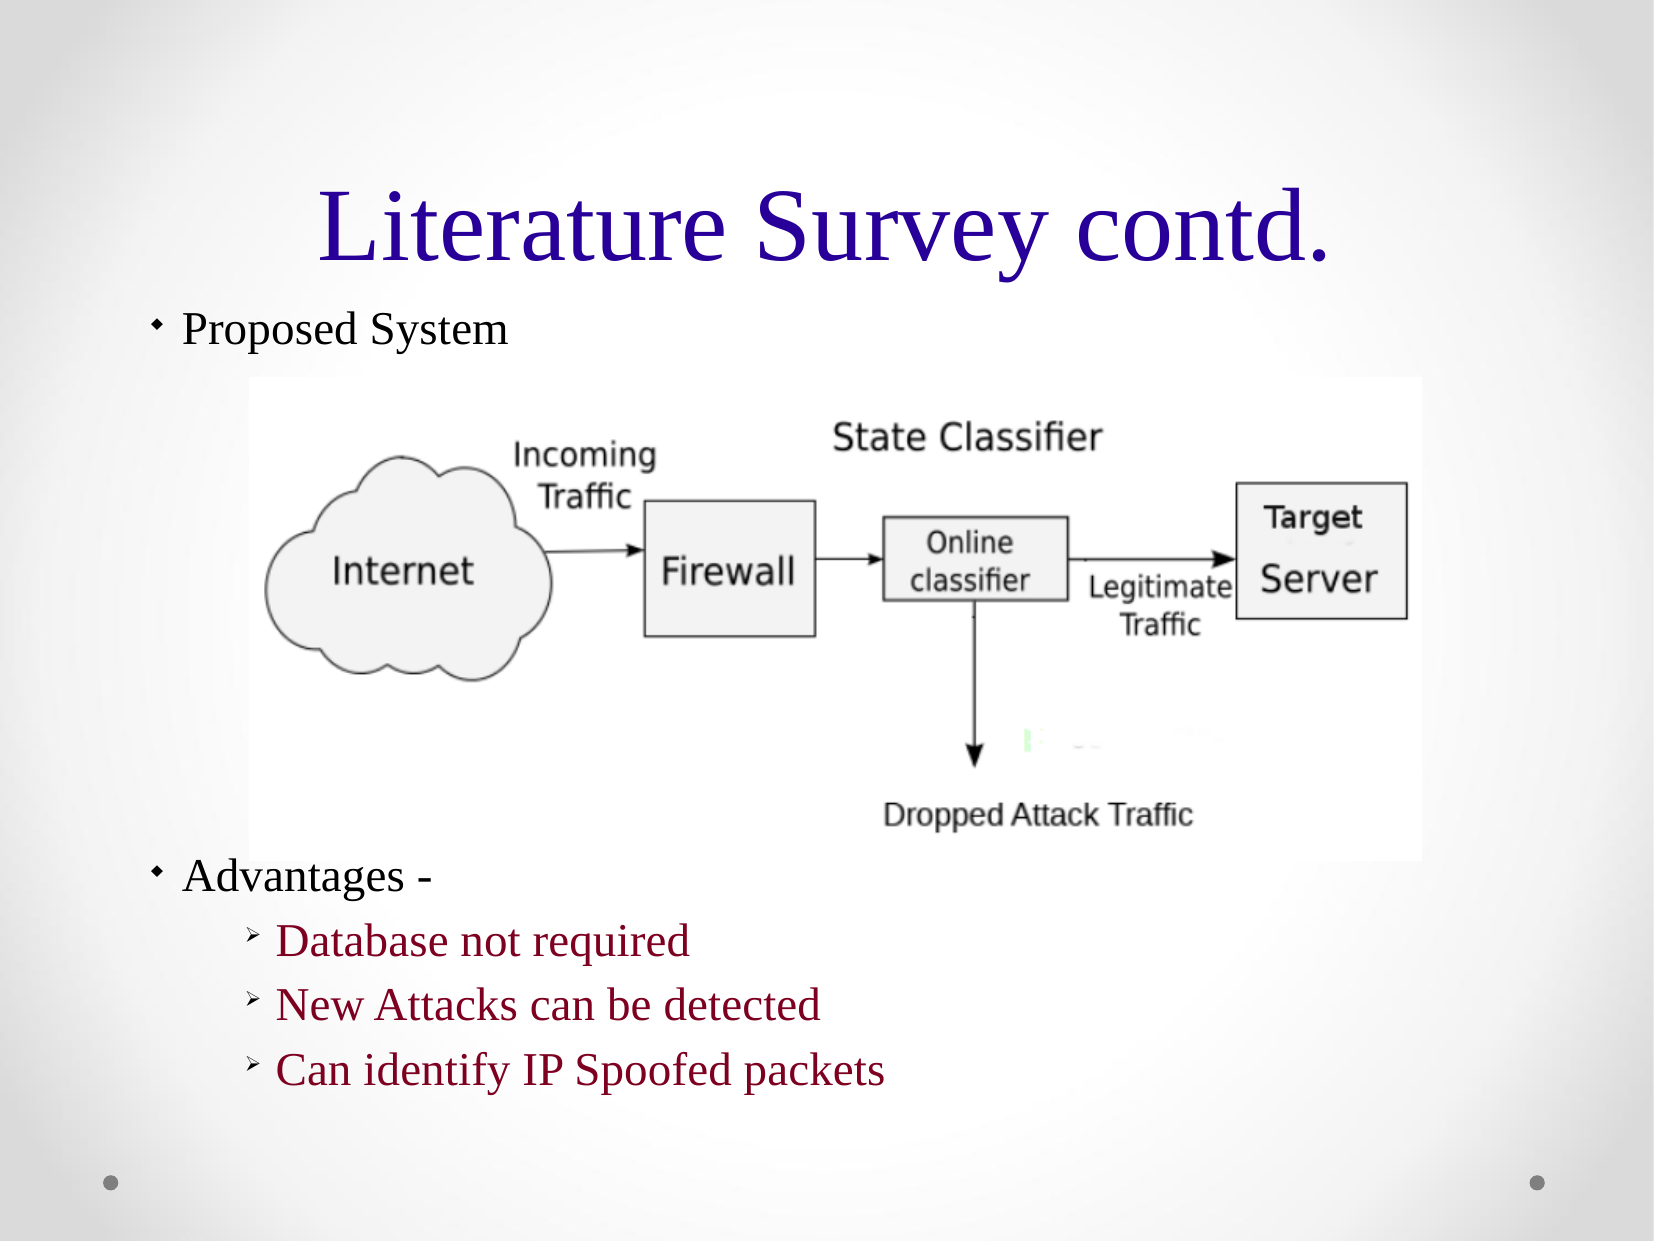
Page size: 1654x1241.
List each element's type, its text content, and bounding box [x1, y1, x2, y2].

title Literature Survey contd. [82, 0, 1571, 289]
picture [0, 0, 1654, 1241]
list Proposed System Advantages - Database not required New Attacks can be detected Can identify IP Spoofed packets [82, 289, 1571, 1108]
picture [249, 377, 1422, 861]
